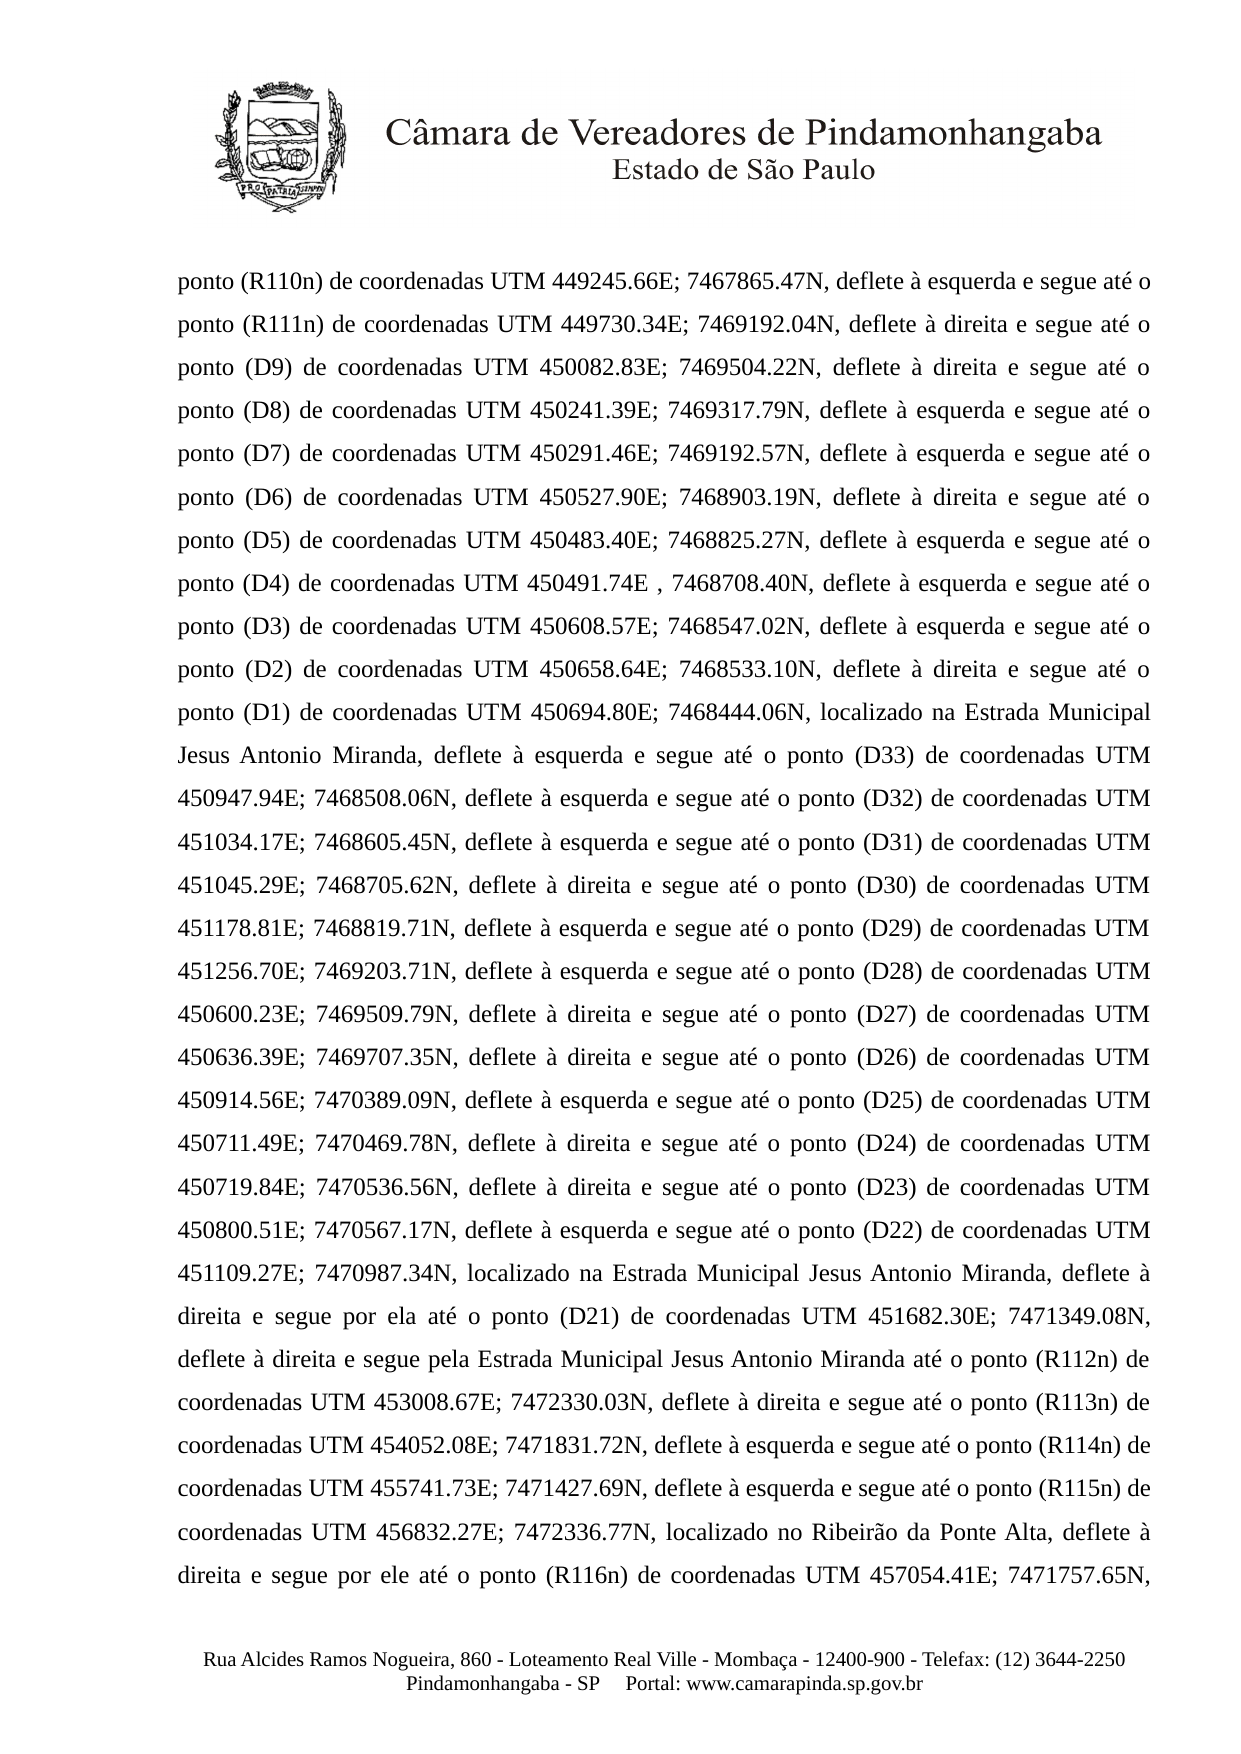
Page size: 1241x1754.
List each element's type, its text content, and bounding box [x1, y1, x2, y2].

picture [193, 68, 1135, 228]
text ponto (R110n) de coordenadas UTM 449245.66E; 7467865.47N, deflete à esquerda e segue até o ponto (R111n) de coordenadas UTM 449730.34E; 7469192.04N, deflete à direita e segue até o ponto (D9) de coordenadas UTM 450082.83E; 7469504.22N, deflete à direita e segue até o ponto (D8) de coordenadas UTM 450241.39E; 7469317.79N, deflete à esquerda e segue até o ponto (D7) de coordenadas UTM 450291.46E; 7469192.57N, deflete à esquerda e segue até o ponto (D6) de coordenadas UTM 450527.90E; 7468903.19N, deflete à direita e segue até o ponto (D5) de coordenadas UTM 450483.40E; 7468825.27N, deflete à esquerda e segue até o ponto (D4) de coordenadas UTM 450491.74E , 7468708.40N, deflete à esquerda e segue até o ponto (D3) de coordenadas UTM 450608.57E; 7468547.02N, deflete à esquerda e segue até o ponto (D2) de coordenadas UTM 450658.64E; 7468533.10N, deflete à direita e segue até o ponto (D1) de coordenadas UTM 450694.80E; 7468444.06N, localizado na Estrada Municipal Jesus Antonio Miranda, deflete à esquerda e segue até o ponto (D33) de coordenadas UTM 450947.94E; 7468508.06N, deflete à esquerda e segue até o ponto (D32) de coordenadas UTM 451034.17E; 7468605.45N, deflete à esquerda e segue até o ponto (D31) de coordenadas UTM 451045.29E; 7468705.62N, deflete à direita e segue até o ponto (D30) de coordenadas UTM 451178.81E; 7468819.71N, deflete à esquerda e segue até o ponto (D29) de coordenadas UTM 451256.70E; 7469203.71N, deflete à esquerda e segue até o ponto (D28) de coordenadas UTM 450600.23E; 7469509.79N, deflete à direita e segue até o ponto (D27) de coordenadas UTM 450636.39E; 7469707.35N, deflete à direita e segue até o ponto (D26) de coordenadas UTM 450914.56E; 7470389.09N, deflete à esquerda e segue até o ponto (D25) de coordenadas UTM 450711.49E; 7470469.78N, deflete à direita e segue até o ponto (D24) de coordenadas UTM 450719.84E; 7470536.56N, deflete à direita e segue até o ponto (D23) de coordenadas UTM 450800.51E; 7470567.17N, deflete à esquerda e segue até o ponto (D22) de coordenadas UTM 451109.27E; 7470987.34N, localizado na Estrada Municipal Jesus Antonio Miranda, deflete à direita e segue por ela até o ponto (D21) de coordenadas UTM 451682.30E; 7471349.08N, deflete à direita e segue pela Estrada Municipal Jesus Antonio Miranda até o ponto (R112n) de coordenadas UTM 453008.67E; 7472330.03N, deflete à direita e segue até o ponto (R113n) de coordenadas UTM 454052.08E; 7471831.72N, deflete à esquerda e segue até o ponto (R114n) de coordenadas UTM 455741.73E; 7471427.69N, deflete à esquerda e segue até o ponto (R115n) de coordenadas UTM 456832.27E; 7472336.77N, localizado no Ribeirão da Ponte Alta, deflete à direita e segue por ele até o ponto (R116n) de coordenadas UTM 457054.41E; 7471757.65N, [177, 266, 1152, 1588]
